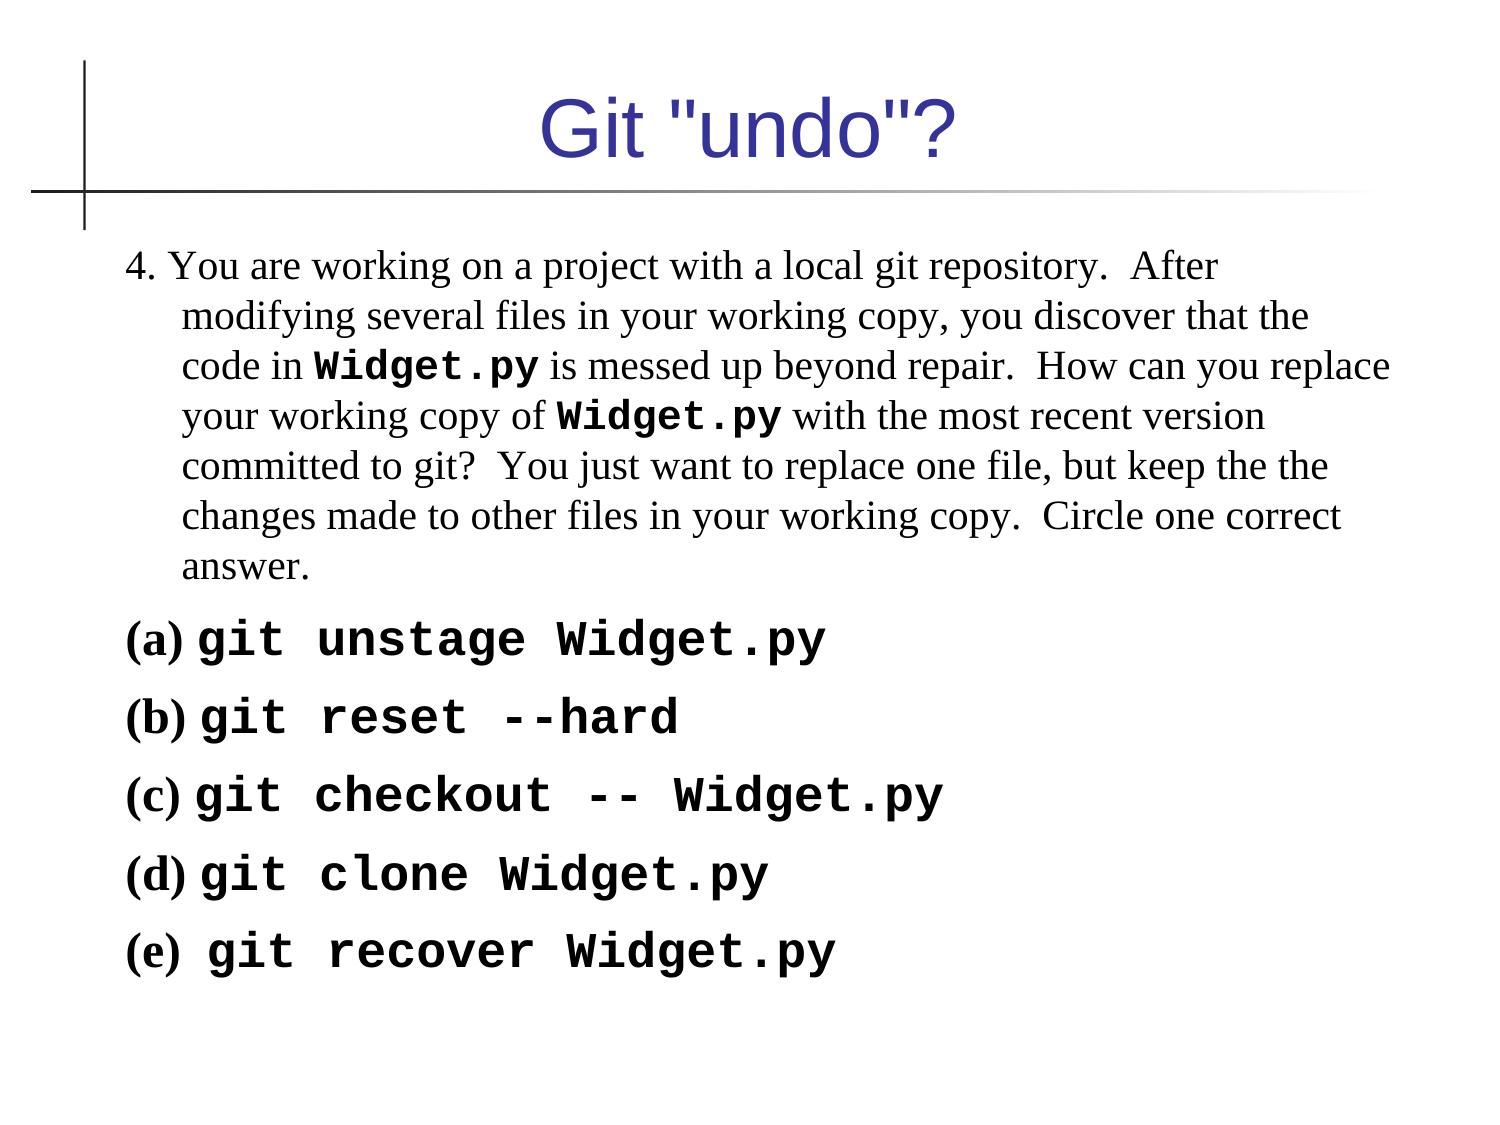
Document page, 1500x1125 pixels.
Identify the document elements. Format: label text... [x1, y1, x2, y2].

list 4. You are working on a project with a local git repository. After modifying several files in your working copy, you discover that the code in Widget.py is messed up beyond repair. How can you replace your working copy of Widget.py with the most recent version committed to git? You just want to replace one file, but keep the the changes made to other files in your working copy. Circle one correct answer. (a) git unstage Widget.py (b) git reset --hard (c) git checkout -- Widget.py (d) git clone Widget.py (e) git recover Widget.py [110, 229, 1408, 1096]
title Git "undo"? [100, 42, 1397, 182]
